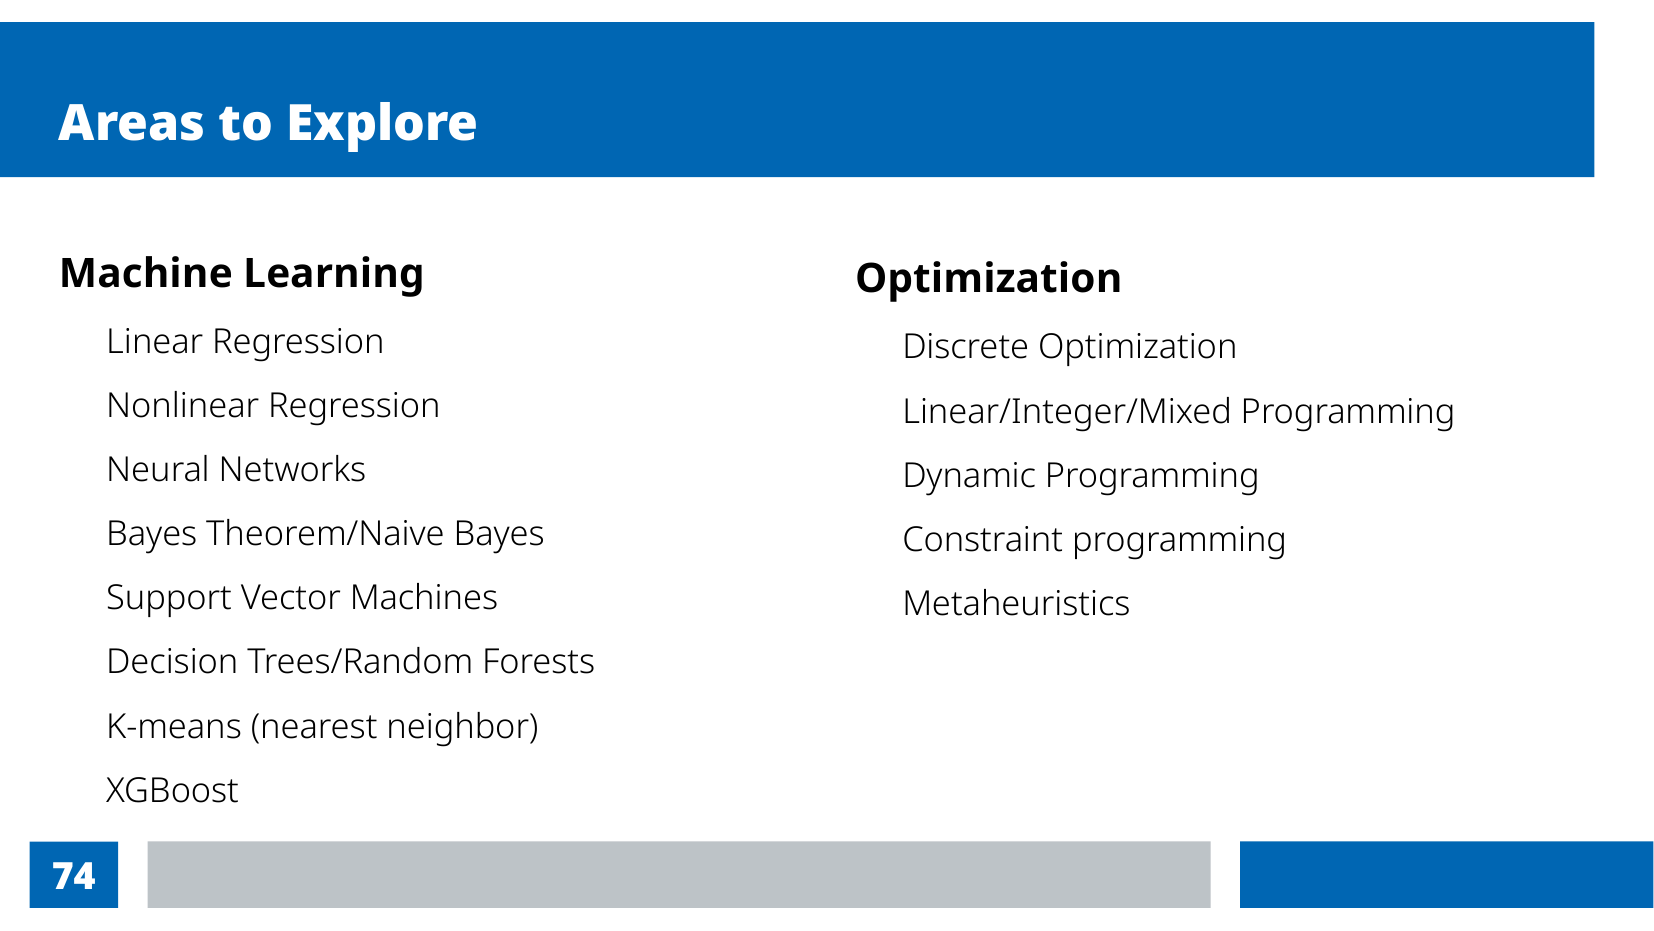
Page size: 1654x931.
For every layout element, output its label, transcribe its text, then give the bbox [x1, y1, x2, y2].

title Areas to Explore [59, 44, 1595, 156]
list Optimization Discrete Optimization Linear/Integer/Mixed Programming Dynamic Programming Constraint programming Metaheuristics [855, 249, 1531, 826]
list Machine Learning Linear Regression Nonlinear Regression Neural Networks Bayes Theorem/Naive Bayes Support Vector Machines Decision Trees/Random Forests K-means (nearest neighbor) XGBoost [59, 243, 736, 820]
